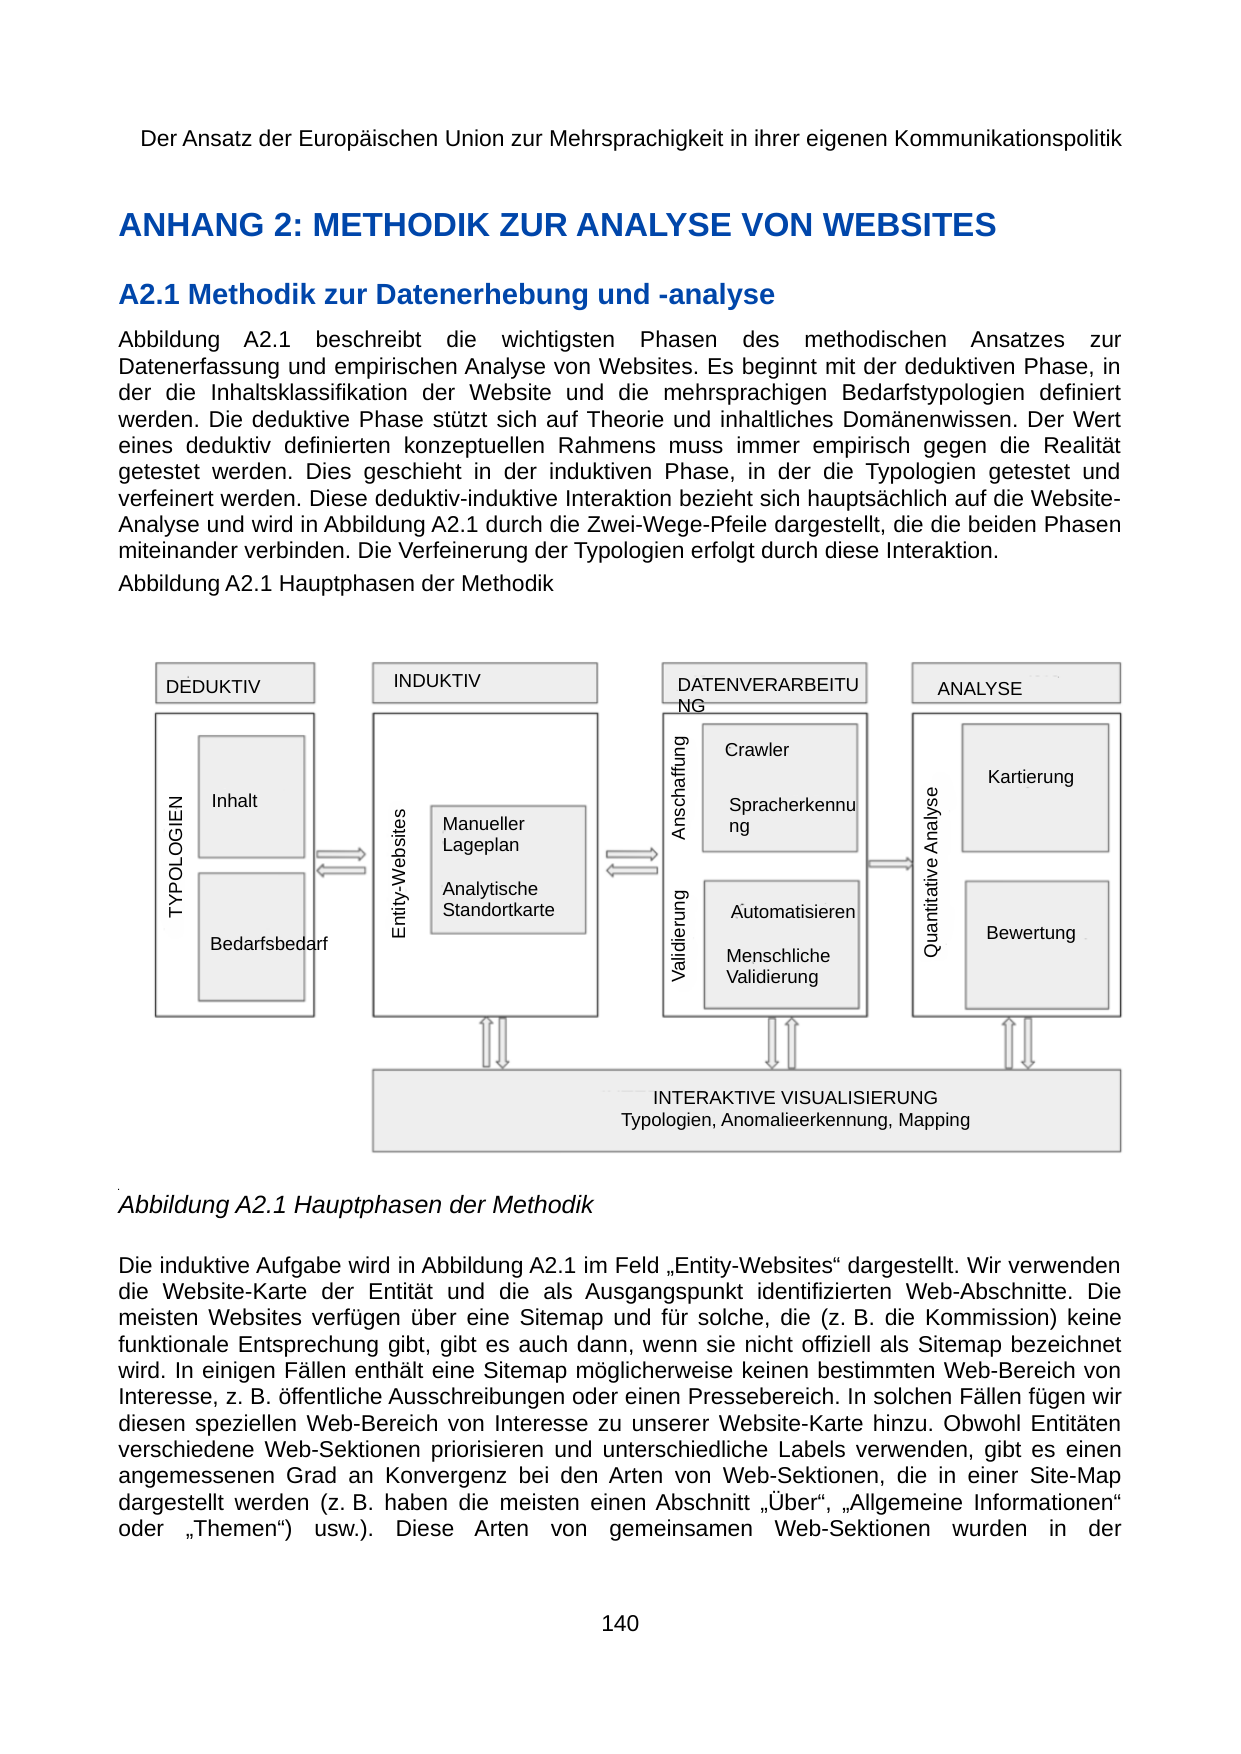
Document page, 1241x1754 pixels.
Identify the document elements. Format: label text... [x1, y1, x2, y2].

subtitle ANHANG 2: METHODIK ZUR ANALYSE VON WEBSITES [118, 205, 1122, 244]
picture [118, 638, 1181, 1190]
subtitle A2.1 Methodik zur Datenerhebung und -analyse [118, 277, 1122, 311]
text Abbildung A2.1 beschreibt die wichtigsten Phasen des methodischen Ansatzes zur Datenerfassung und empirischen Analyse von Websites. Es beginnt mit der deduktiven Phase, in der die Inhaltsklassifikation der Website und die mehrsprachigen Bedarfstypologien definiert werden. Die deduktive Phase stützt sich auf Theorie und inhaltliches Domänenwissen. Der Wert eines deduktiv definierten konzeptuellen Rahmens muss immer empirisch gegen die Realität getestet werden. Dies geschieht in der induktiven Phase, in der die Typologien getestet und verfeinert werden. Diese deduktiv-induktive Interaktion bezieht sich hauptsächlich auf die Website-Analyse und wird in Abbildung A2.1 durch die Zwei-Wege-Pfeile dargestellt, die die beiden Phasen miteinander verbinden. Die Verfeinerung der Typologien erfolgt durch diese Interaktion. [118, 326, 1122, 564]
text Abbildung A2.1 Hauptphasen der Methodik [118, 570, 1122, 596]
text Abbildung A2.1 Hauptphasen der Methodik [118, 1190, 1180, 1219]
text Die induktive Aufgabe wird in Abbildung A2.1 im Feld „Entity-Websites“ dargestellt. Wir verwenden die Website-Karte der Entität und die als Ausgangspunkt identifizierten Web-Abschnitte. Die meisten Websites verfügen über eine Sitemap und für solche, die (z. B. die Kommission) keine funktionale Entsprechung gibt, gibt es auch dann, wenn sie nicht offiziell als Sitemap bezeichnet wird. In einigen Fällen enthält eine Sitemap möglicherweise keinen bestimmten Web-Bereich von Interesse, z. B. öffentliche Ausschreibungen oder einen Pressebereich. In solchen Fällen fügen wir diesen speziellen Web-Bereich von Interesse zu unserer Website-Karte hinzu. Obwohl Entitäten verschiedene Web-Sektionen priorisieren und unterschiedliche Labels verwenden, gibt es einen angemessenen Grad an Konvergenz bei den Arten von Web-Sektionen, die in einer Site-Map dargestellt werden (z. B. haben die meisten einen Abschnitt „Über“, „Allgemeine Informationen“ oder „Themen“) usw.). Diese Arten von gemeinsamen Web-Sektionen wurden in der [118, 1252, 1122, 1541]
